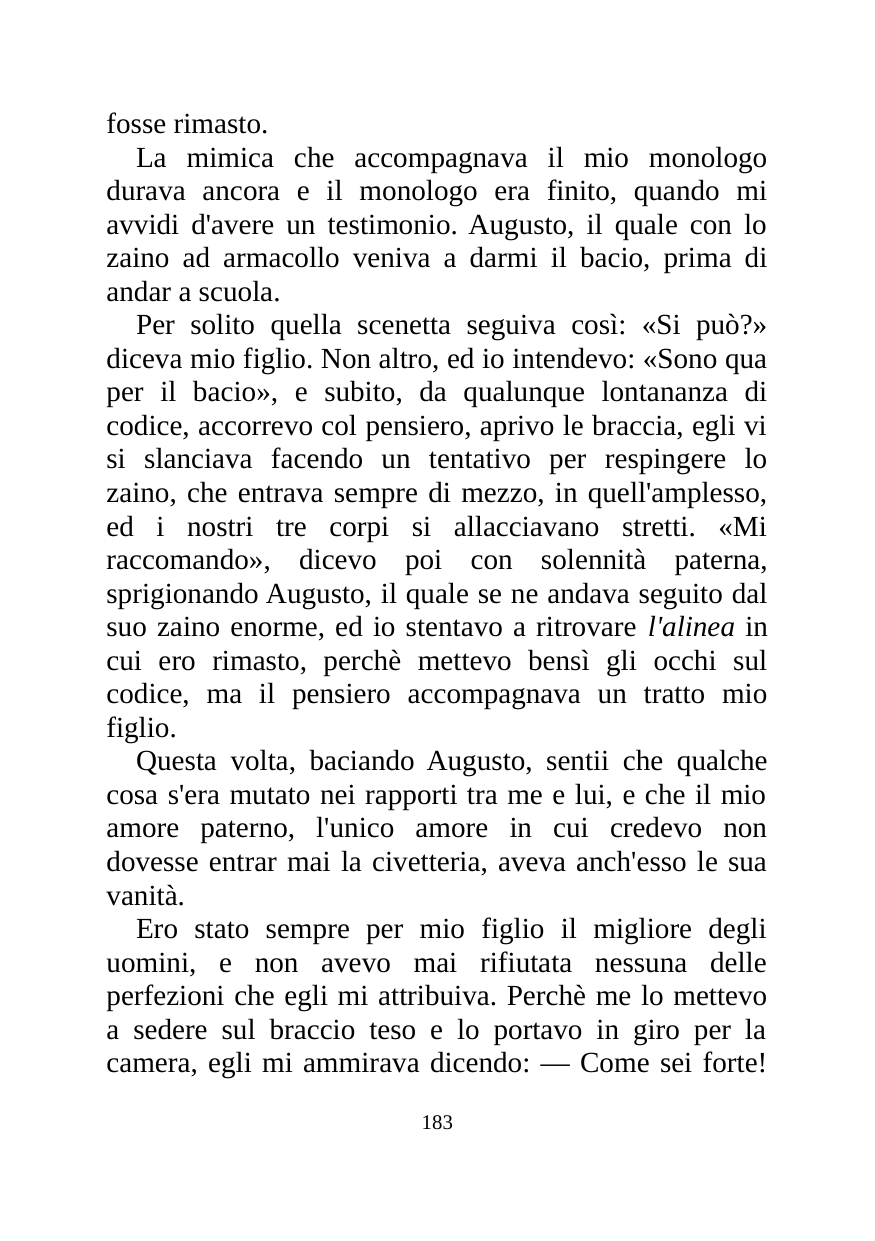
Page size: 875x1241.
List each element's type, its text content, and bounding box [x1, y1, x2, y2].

text La mimica che accompagnava il mio monologo durava ancora e il monologo era finito, quando mi avvidi d'avere un testimonio. Augusto, il quale con lo zaino ad armacollo veniva a darmi il bacio, prima di andar a scuola. [106, 140, 768, 307]
text Questa volta, baciando Augusto, sentii che qualche cosa s'era mutato nei rapporti tra me e lui, e che il mio amore paterno, l'unico amore in cui credevo non dovesse entrar mai la civetteria, aveva anch'esso le sua vanità. [106, 743, 768, 911]
text Per solito quella scenetta seguiva così: «Si può?» diceva mio figlio. Non altro, ed io intendevo: «Sono qua per il bacio», e subito, da qualunque lontananza di codice, accorrevo col pensiero, aprivo le braccia, egli vi si slanciava facendo un tentativo per respingere lo zaino, che entrava sempre di mezzo, in quell'amplesso, ed i nostri tre corpi si allacciavano stretti. «Mi raccomando», dicevo poi con solennità paterna, sprigionando Augusto, il quale se ne andava seguito dal suo zaino enorme, ed io stentavo a ritrovare l'alinea in cui ero rimasto, perchè mettevo bensì gli occhi sul codice, ma il pensiero accompagnava un tratto mio figlio. [106, 307, 768, 743]
text fosse rimasto. [106, 106, 768, 140]
text Ero stato sempre per mio figlio il migliore degli uomini, e non avevo mai rifiutata nessuna delle perfezioni che egli mi attribuiva. Perchè me lo mettevo a sedere sul braccio teso e lo portavo in giro per la camera, egli mi ammirava dicendo: — Come sei forte! [106, 911, 768, 1079]
